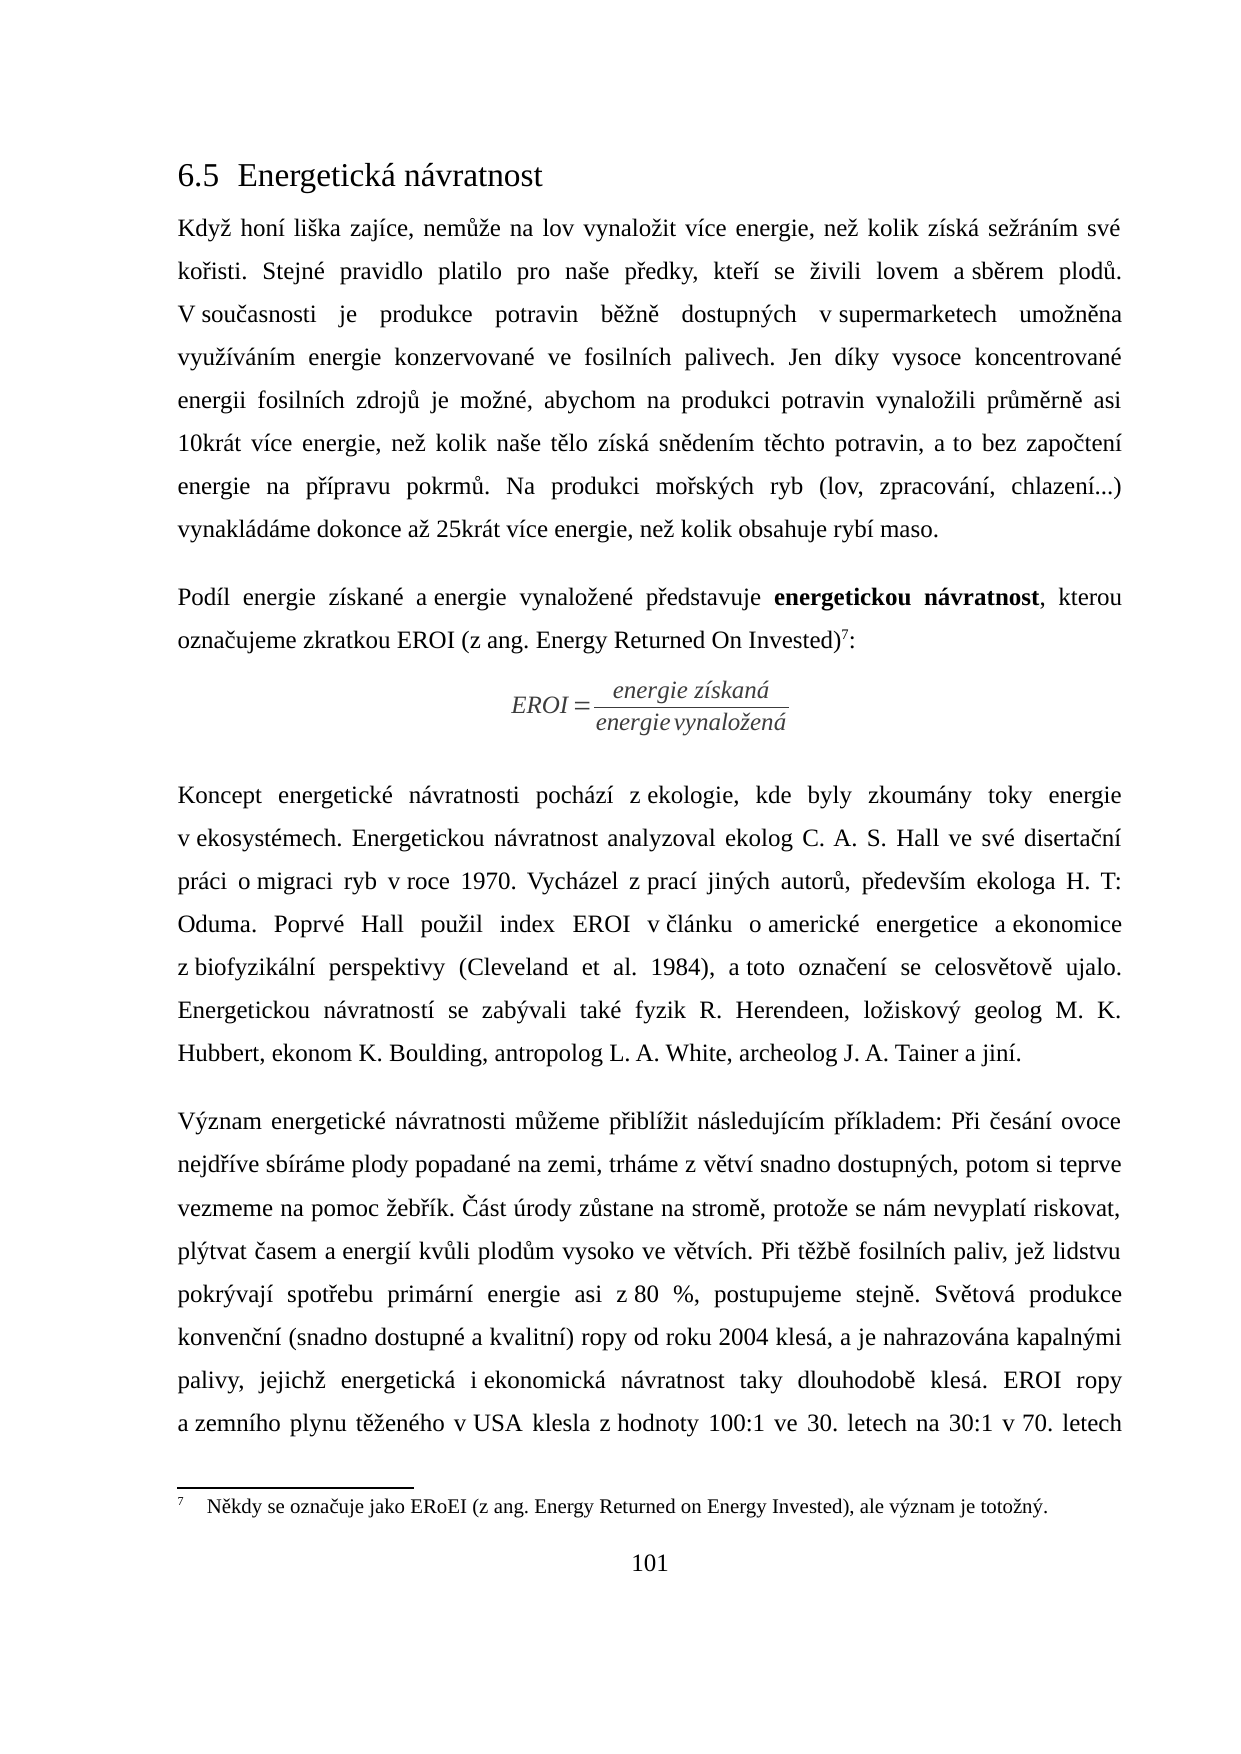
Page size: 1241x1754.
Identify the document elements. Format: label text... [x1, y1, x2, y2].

text Význam energetické návratnosti můžeme přiblížit následujícím příkladem: Při česání ovoce nejdříve sbíráme plody popadané na zemi, trháme z větví snadno dostupných, potom si teprve vezmeme na pomoc žebřík. Část úrody zůstane na stromě, protože se nám nevyplatí riskovat, plýtvat časem a energií kvůli plodům vysoko ve větvích. Při těžbě fosilních paliv, jež lidstvu pokrývají spotřebu primární energie asi z 80 %, postupujeme stejně. Světová produkce konvenční (snadno dostupné a kvalitní) ropy od roku 2004 klesá, a je nahrazována kapalnými palivy, jejichž energetická i ekonomická návratnost taky dlouhodobě klesá. EROI ropy a zemního plynu těženého v USA klesla z hodnoty 100:1 ve 30. letech na 30:1 v 70. letech [177, 1106, 1122, 1437]
text Podíl energie získané a energie vynaložené představuje energetickou návratnost, kterou označujeme zkratkou EROI (z ang. Energy Returned On Invested): [177, 582, 1122, 654]
subtitle Energetická návratnost [177, 156, 1122, 194]
text Někdy se označuje jako ERoEI (z ang. Energy Returned on Energy Invested), ale význam je totožný. [177, 1494, 1122, 1518]
text Když honí liška zajíce, nemůže na lov vynaložit více energie, než kolik získá sežráním své kořisti. Stejné pravidlo platilo pro naše předky, kteří se živili lovem a sběrem plodů. V současnosti je produkce potravin běžně dostupných v supermarketech umožněna využíváním energie konzervované ve fosilních palivech. Jen díky vysoce koncentrované energii fosilních zdrojů je možné, abychom na produkci potravin vynaložili průměrně asi 10krát více energie, než kolik naše tělo získá snědením těchto potravin, a to bez započtení energie na přípravu pokrmů. Na produkci mořských ryb (lov, zpracování, chlazení...) vynakládáme dokonce až 25krát více energie, než kolik obsahuje rybí maso. [177, 213, 1122, 543]
text Koncept energetické návratnosti pochází z ekologie, kde byly zkoumány toky energie v ekosystémech. Energetickou návratnost analyzoval ekolog C. A. S. Hall ve své disertační práci o migraci ryb v roce 1970. Vycházel z prací jiných autorů, především ekologa H. T: Oduma. Poprvé Hall použil index EROI v článku o americké energetice a ekonomice z biofyzikální perspektivy (Cleveland et al. 1984), a toto označení se celosvětově ujalo. Energetickou návratností se zabývali také fyzik R. Herendeen, ložiskový geolog M. K. Hubbert, ekonom K. Boulding, antropolog L. A. White, archeolog J. A. Tainer a jiní. [177, 780, 1122, 1067]
